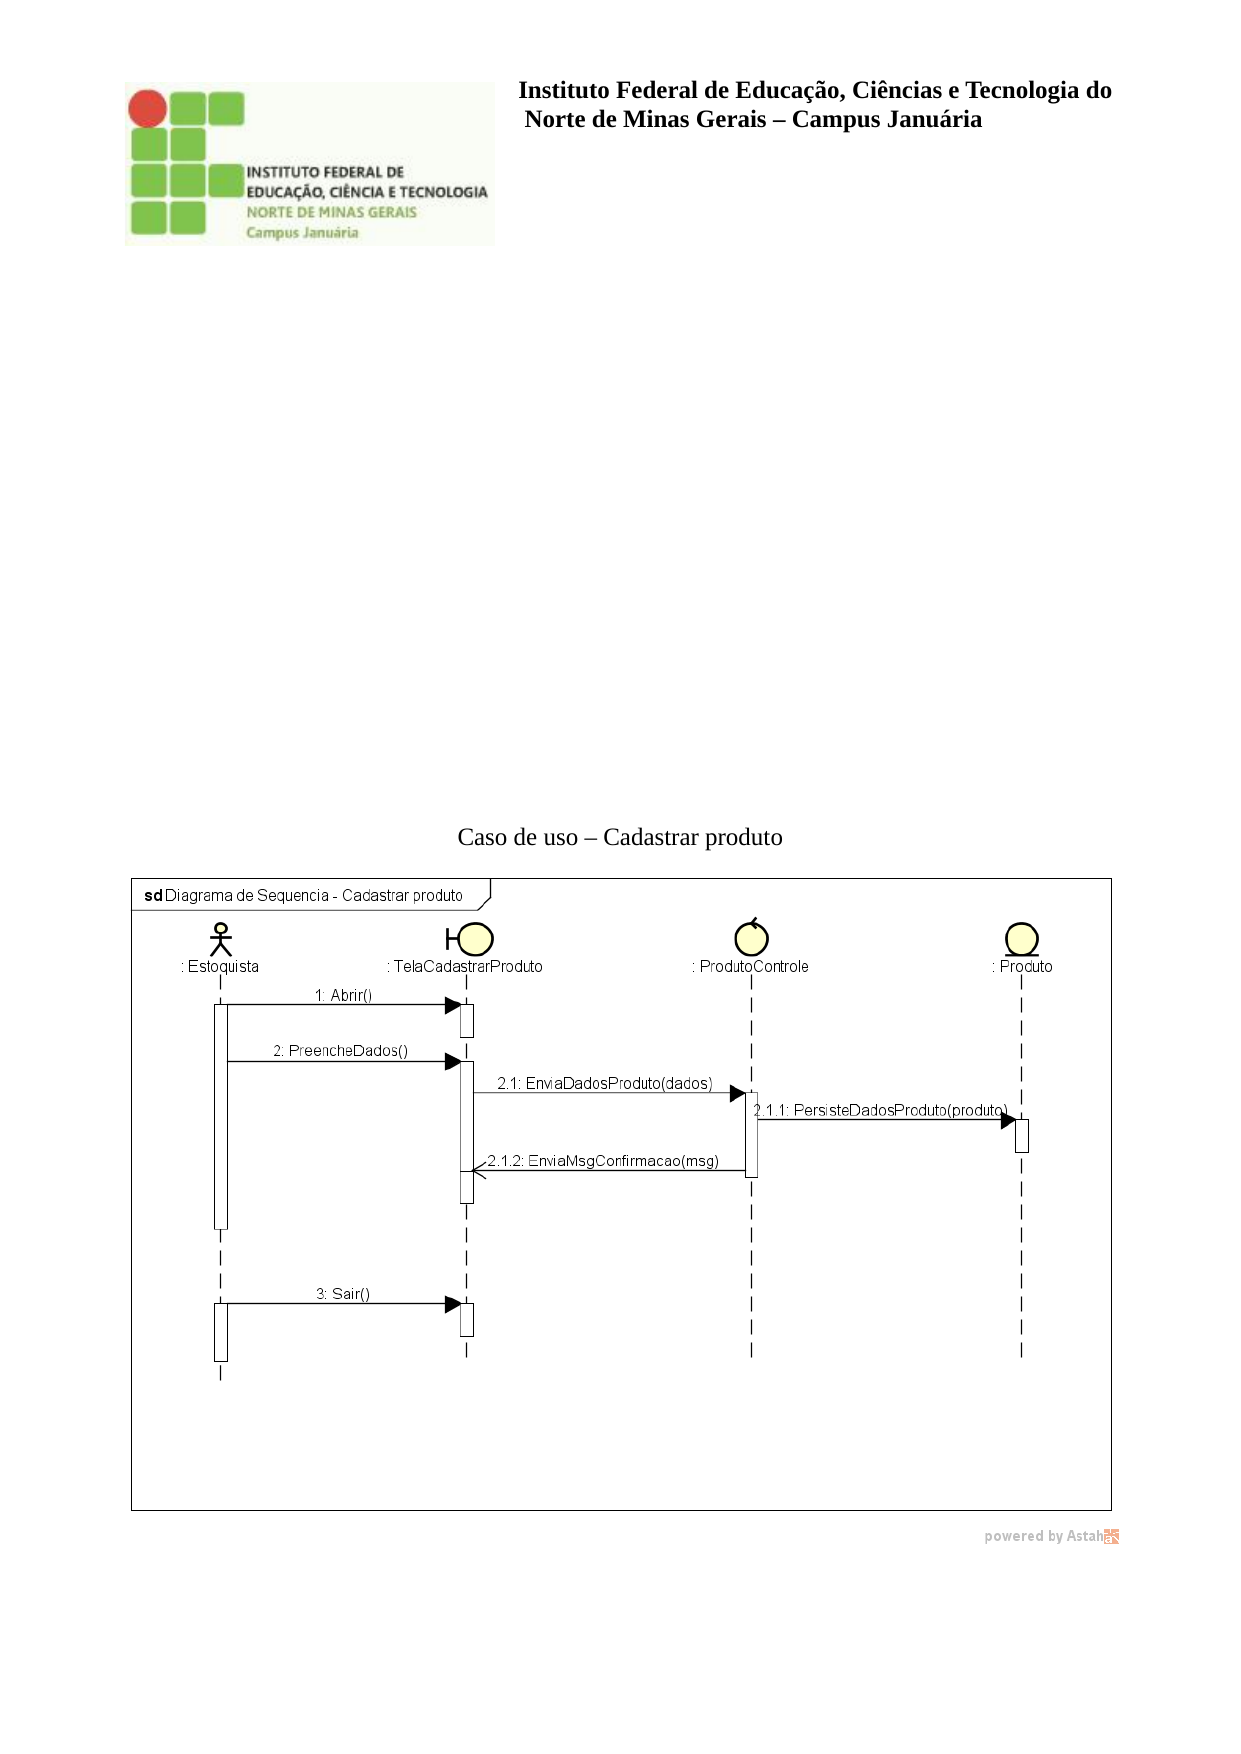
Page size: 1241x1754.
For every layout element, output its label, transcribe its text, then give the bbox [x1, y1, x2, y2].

text Caso de uso – Cadastrar produto [118, 822, 1122, 851]
